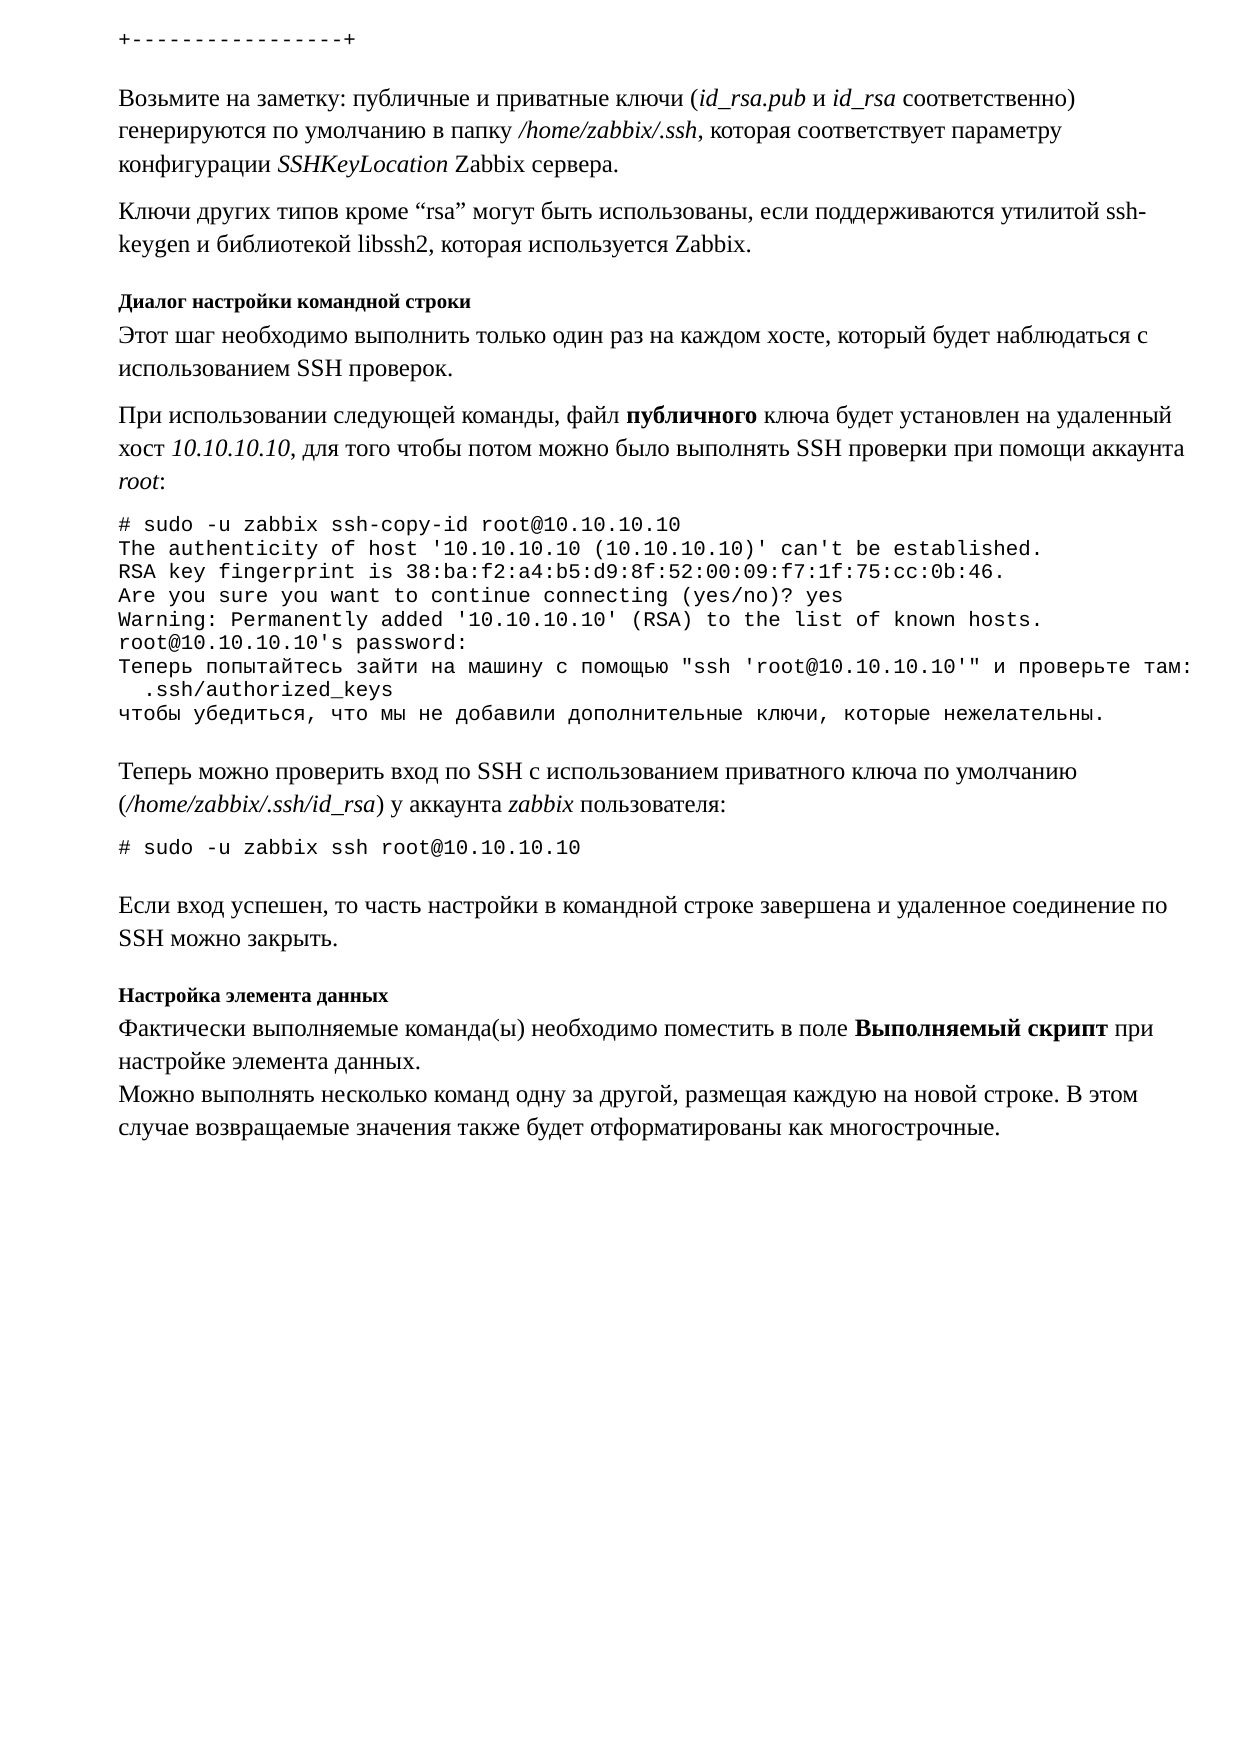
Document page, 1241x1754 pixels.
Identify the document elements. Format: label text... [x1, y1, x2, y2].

text RSA key fingerprint is 38:ba:f2:a4:b5:d9:8f:52:00:09:f7:1f:75:cc:0b:46. [118, 561, 1211, 585]
text # sudo -u zabbix ssh-copy-id root@10.10.10.10 [118, 514, 1211, 538]
text Если вход успешен, то часть настройки в командной строке завершена и удаленное соединение по SSH можно закрыть. [118, 890, 1211, 952]
text Возьмите на заметку: публичные и приватные ключи (id_rsa.pub и id_rsa соответственно) генерируются по умолчанию в папку /home/zabbix/.ssh, которая соответствует параметру конфигурации SSHKeyLocation Zabbix сервера. [118, 83, 1211, 177]
text Теперь попытайтесь зайти на машину с помощью "ssh 'root@10.10.10.10'" и проверьте там: [118, 656, 1211, 679]
text Этот шаг необходимо выполнить только один раз на каждом хосте, который будет наблюдаться с использованием SSH проверок. [118, 320, 1211, 381]
text чтобы убедиться, что мы не добавили дополнительные ключи, которые нежелательны. [118, 703, 1211, 727]
text Ключи других типов кроме “rsa” могут быть использованы, если поддерживаются утилитой ssh-keygen и библиотекой libssh2, которая используется Zabbix. [118, 196, 1211, 258]
subtitle Диалог настройки командной строки [118, 289, 1211, 313]
text # sudo -u zabbix ssh root@10.10.10.10 [118, 837, 1211, 861]
text +-----------------+ [118, 29, 1211, 53]
text Теперь можно проверить вход по SSH с использованием приватного ключа по умолчанию (/home/zabbix/.ssh/id_rsa) у аккаунта zabbix пользователя: [118, 756, 1211, 818]
text The authenticity of host '10.10.10.10 (10.10.10.10)' can't be established. [118, 538, 1211, 561]
text .ssh/authorized_keys [118, 679, 1211, 703]
subtitle Настройка элемента данных [118, 983, 1211, 1007]
text Are you sure you want to continue connecting (yes/no)? yes [118, 585, 1211, 608]
text При использовании следующей команды, файл публичного ключа будет установлен на удаленный хост 10.10.10.10, для того чтобы потом можно было выполнять SSH проверки при помощи аккаунта root: [118, 400, 1211, 495]
text Warning: Permanently added '10.10.10.10' (RSA) to the list of known hosts. [118, 608, 1211, 632]
text Фактически выполняемые команда(ы) необходимо поместить в поле Выполняемый скрипт при настройке элемента данных. Можно выполнять несколько команд одну за другой, размещая каждую на новой строке. В этом случае возвращаемые значения также будет отформатированы как многострочные. [118, 1013, 1211, 1141]
text root@10.10.10.10's password: [118, 632, 1211, 656]
